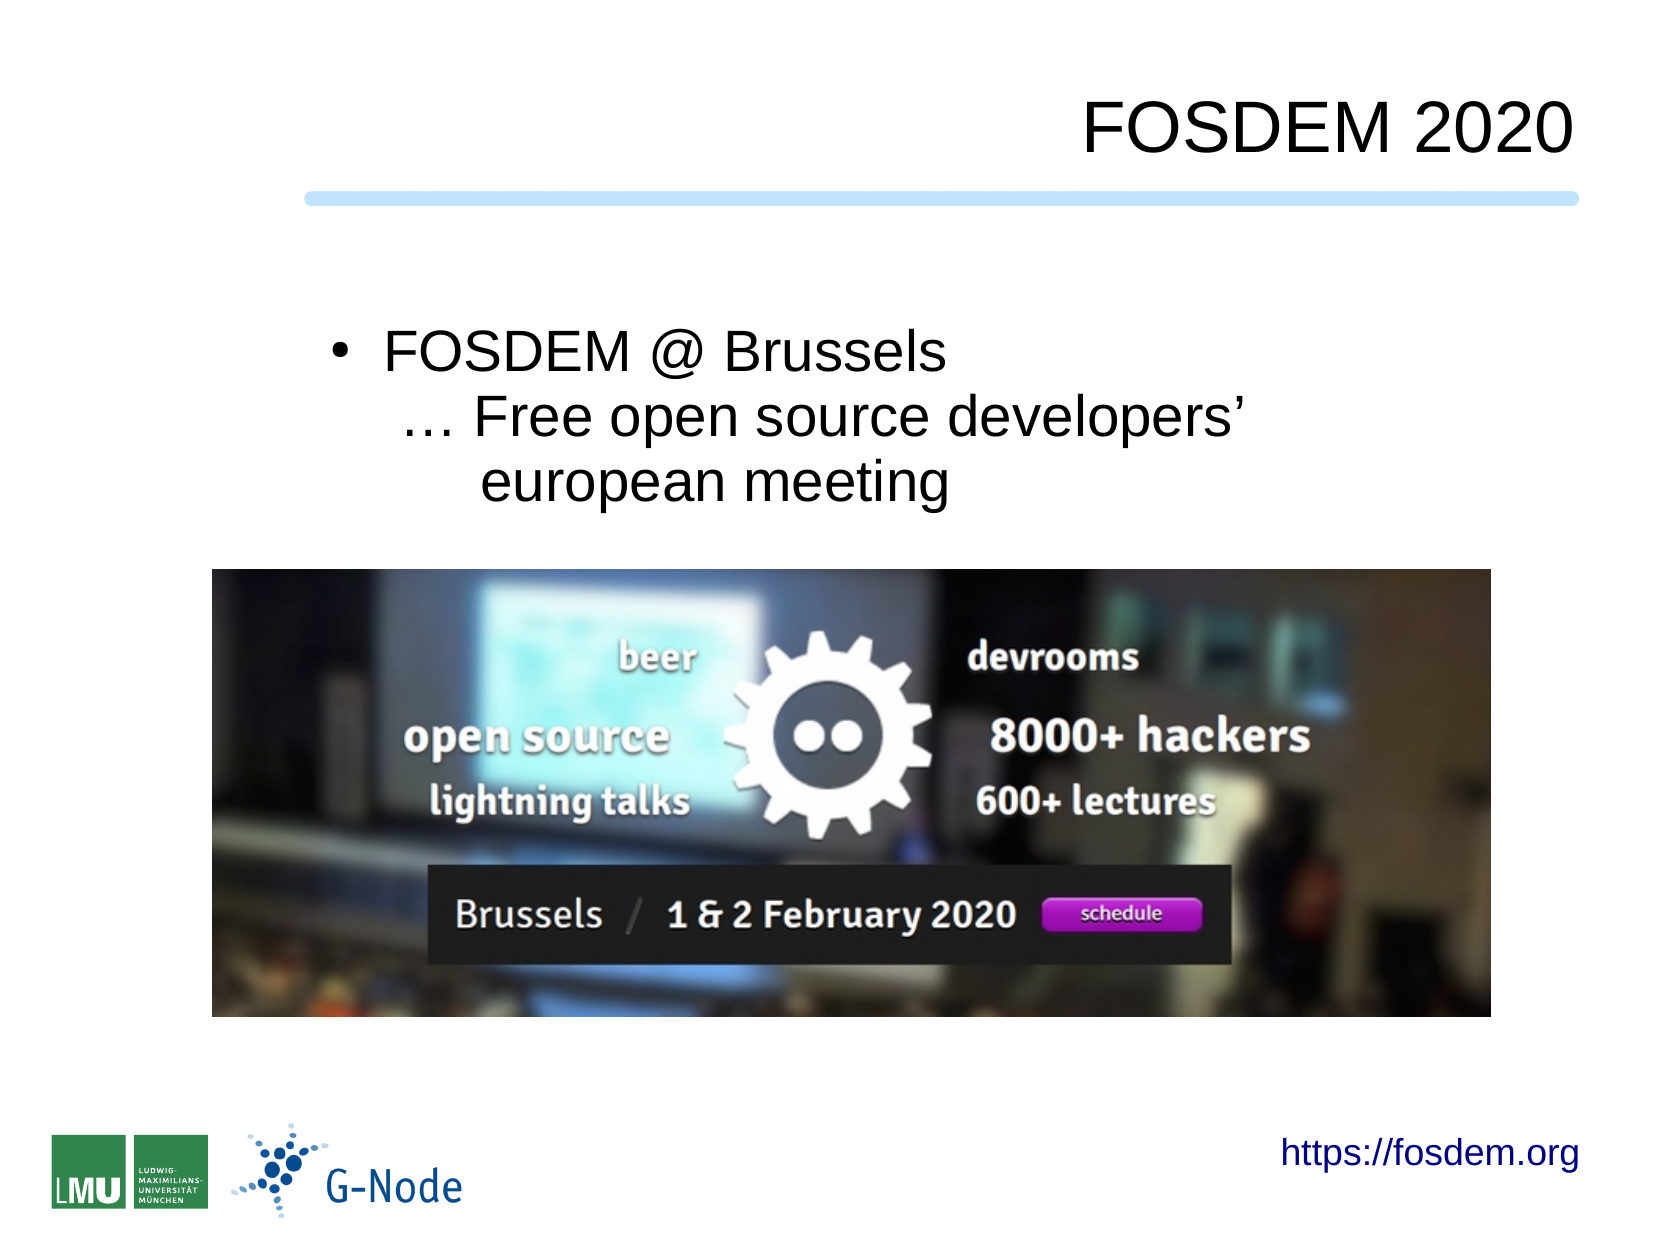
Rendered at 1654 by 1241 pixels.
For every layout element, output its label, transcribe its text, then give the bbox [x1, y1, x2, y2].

picture [230, 1123, 467, 1219]
text_box FOSDEM 2020 [87, 30, 1576, 226]
list FOSDEM @ Brussels … Free open source developers’ european meeting [312, 318, 1561, 556]
picture [212, 569, 1491, 1017]
text_box https://fosdem.org [1265, 1123, 1596, 1181]
